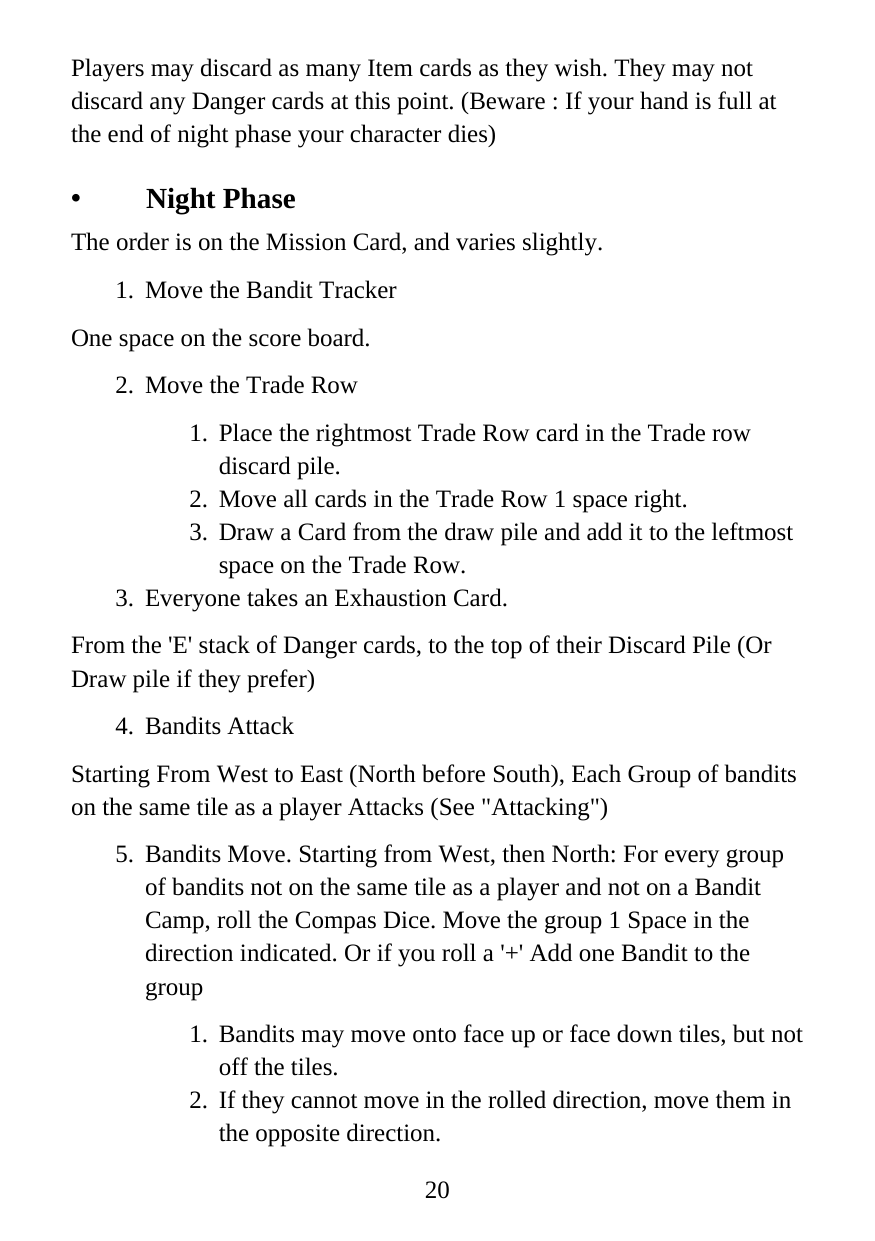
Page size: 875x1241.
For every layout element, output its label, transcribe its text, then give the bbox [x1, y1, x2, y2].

text One space on the score board. [71, 323, 803, 351]
list Place the rightmost Trade Row card in the Trade row discard pile. [189, 418, 803, 480]
text The order is on the Mission Card, and varies slightly. [71, 227, 803, 256]
list Bandits may move onto face up or face down tiles, but not off the tiles. [189, 1019, 803, 1081]
text Players may discard as many Item cards as they wish. They may not discard any Danger cards at this point. (Beware : If your hand is full at the end of night phase your character dies) [71, 53, 803, 148]
list Draw a Card from the draw pile and add it to the leftmost space on the Trade Row. [189, 517, 803, 579]
text Starting From West to East (North before South), Each Group of bandits on the same tile as a player Attacks (See "Attacking") [71, 759, 803, 821]
list Bandits Move. Starting from West, then North: For every group of bandits not on the same tile as a player and not on a Bandit Camp, roll the Compas Dice. Move the group 1 Space in the direction indicated. Or if you roll a '+' Add one Bandit to the group [115, 839, 803, 1000]
list Move all cards in the Trade Row 1 space right. [189, 484, 803, 513]
text From the 'E' stack of Danger cards, to the top of their Discard Pile (Or Draw pile if they prefer) [71, 631, 803, 692]
list Bandits Attack [115, 711, 803, 740]
subtitle Night Phase [71, 181, 803, 215]
list Move the Bandit Tracker [115, 275, 803, 304]
list Move the Trade Row [115, 370, 803, 399]
list Everyone takes an Exhaustion Card. [115, 583, 803, 612]
list If they cannot move in the rolled direction, move them in the opposite direction. [189, 1085, 803, 1147]
